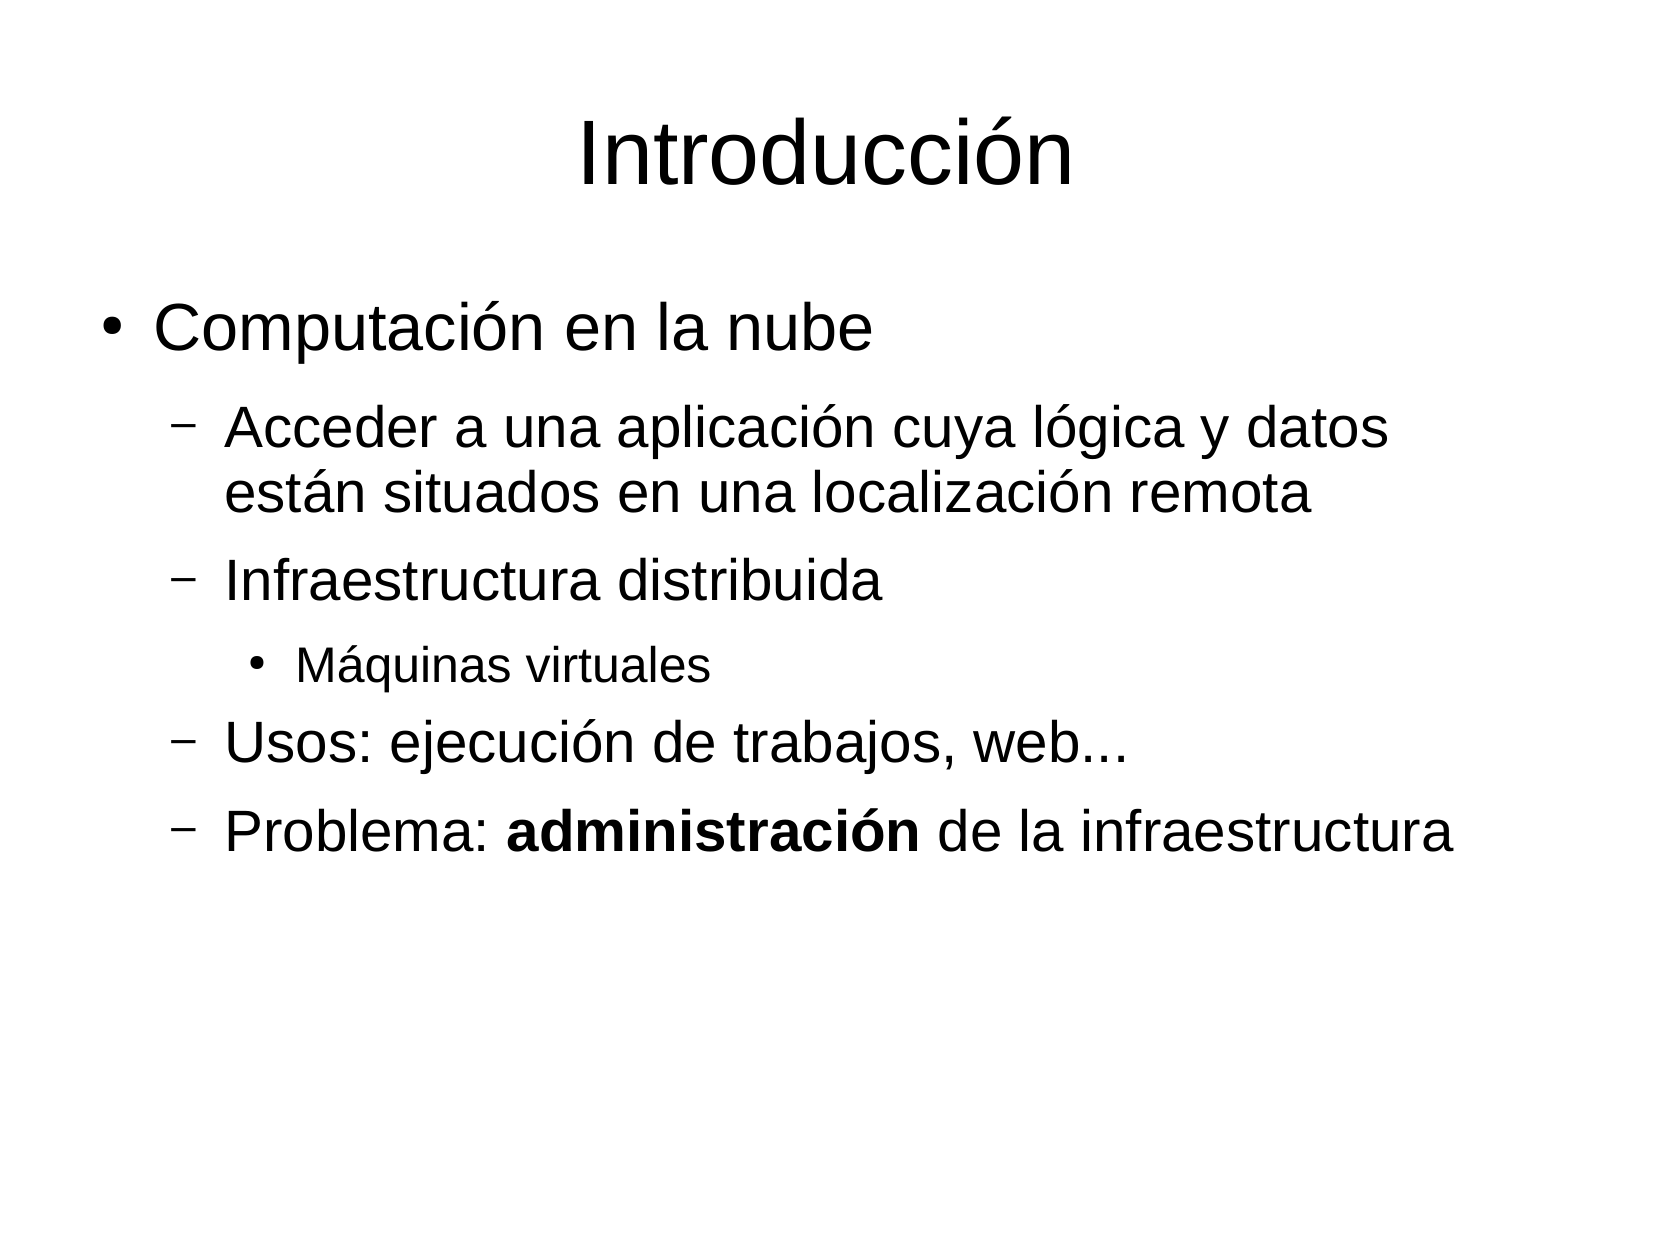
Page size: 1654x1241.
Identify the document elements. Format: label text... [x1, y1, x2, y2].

list Computación en la nube Acceder a una aplicación cuya lógica y datos están situados en una localización remota Infraestructura distribuida Máquinas virtuales Usos: ejecución de trabajos, web... Problema: administración de la infraestructura [82, 290, 1538, 1111]
title Introducción [82, 49, 1571, 257]
